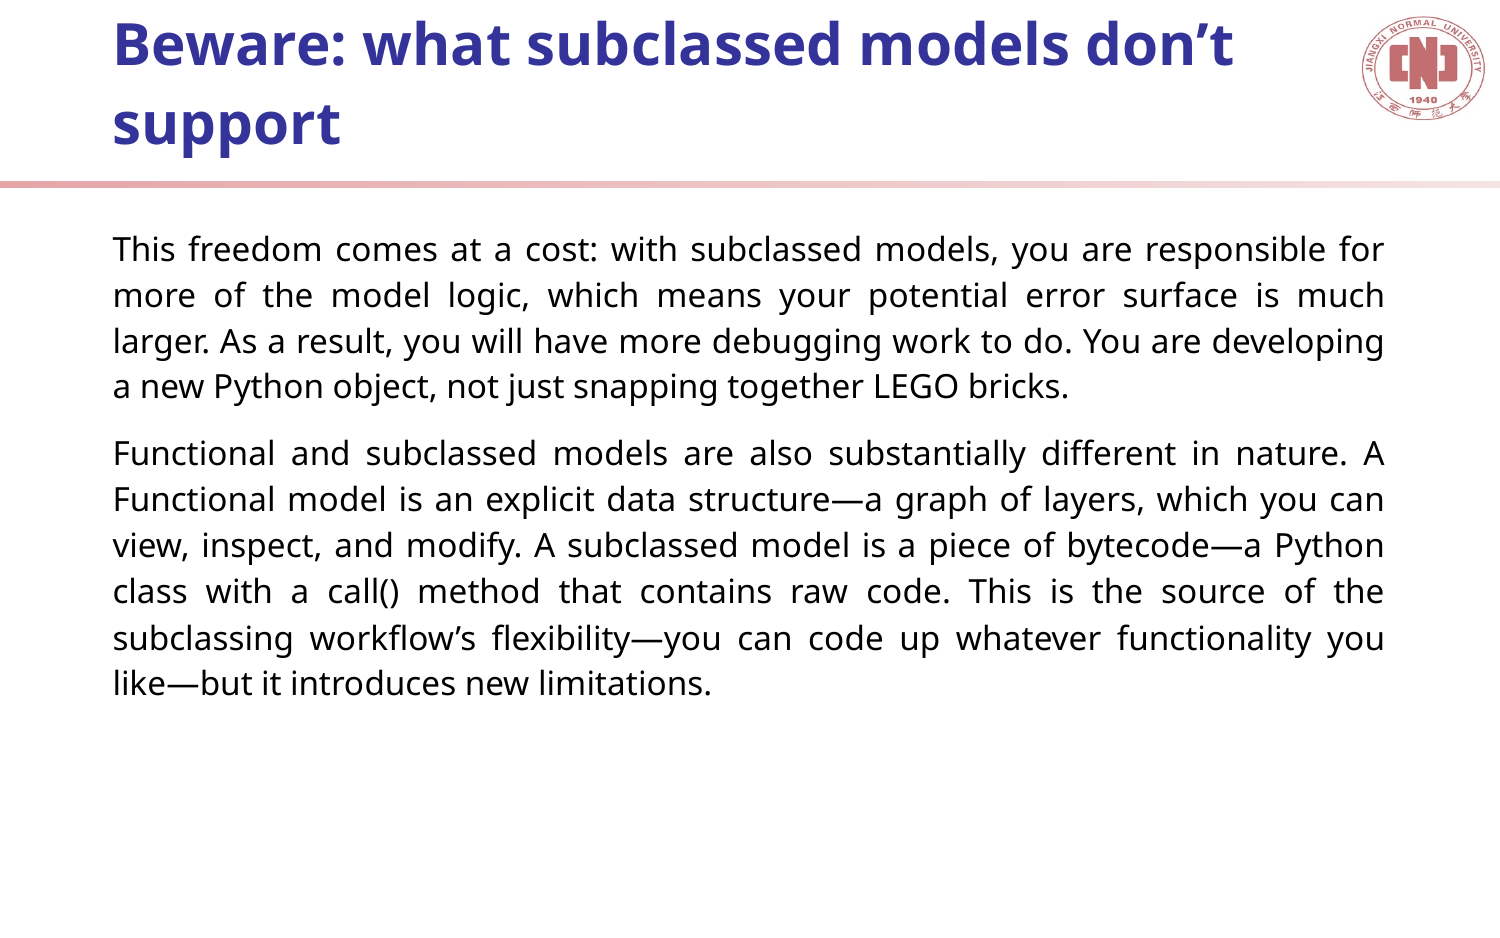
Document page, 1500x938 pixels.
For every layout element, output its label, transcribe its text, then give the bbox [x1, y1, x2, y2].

picture [1360, 15, 1486, 121]
title Beware: what subclassed models don’t support [112, 37, 1351, 162]
list This freedom comes at a cost: with subclassed models, you are responsible for more of the model logic, which means your potential error surface is much larger. As a result, you will have more debugging work to do. You are developing a new Python object, not just snapping together LEGO bricks. Functional and subclassed models are also substantially different in nature. A Functional model is an explicit data structure—a graph of layers, which you can view, inspect, and modify. A subclassed model is a piece of bytecode—a Python class with a call() method that contains raw code. This is the source of the subclassing workflow’s flexibility—you can code up whatever functionality you like—but it introduces new limitations. [112, 225, 1388, 863]
